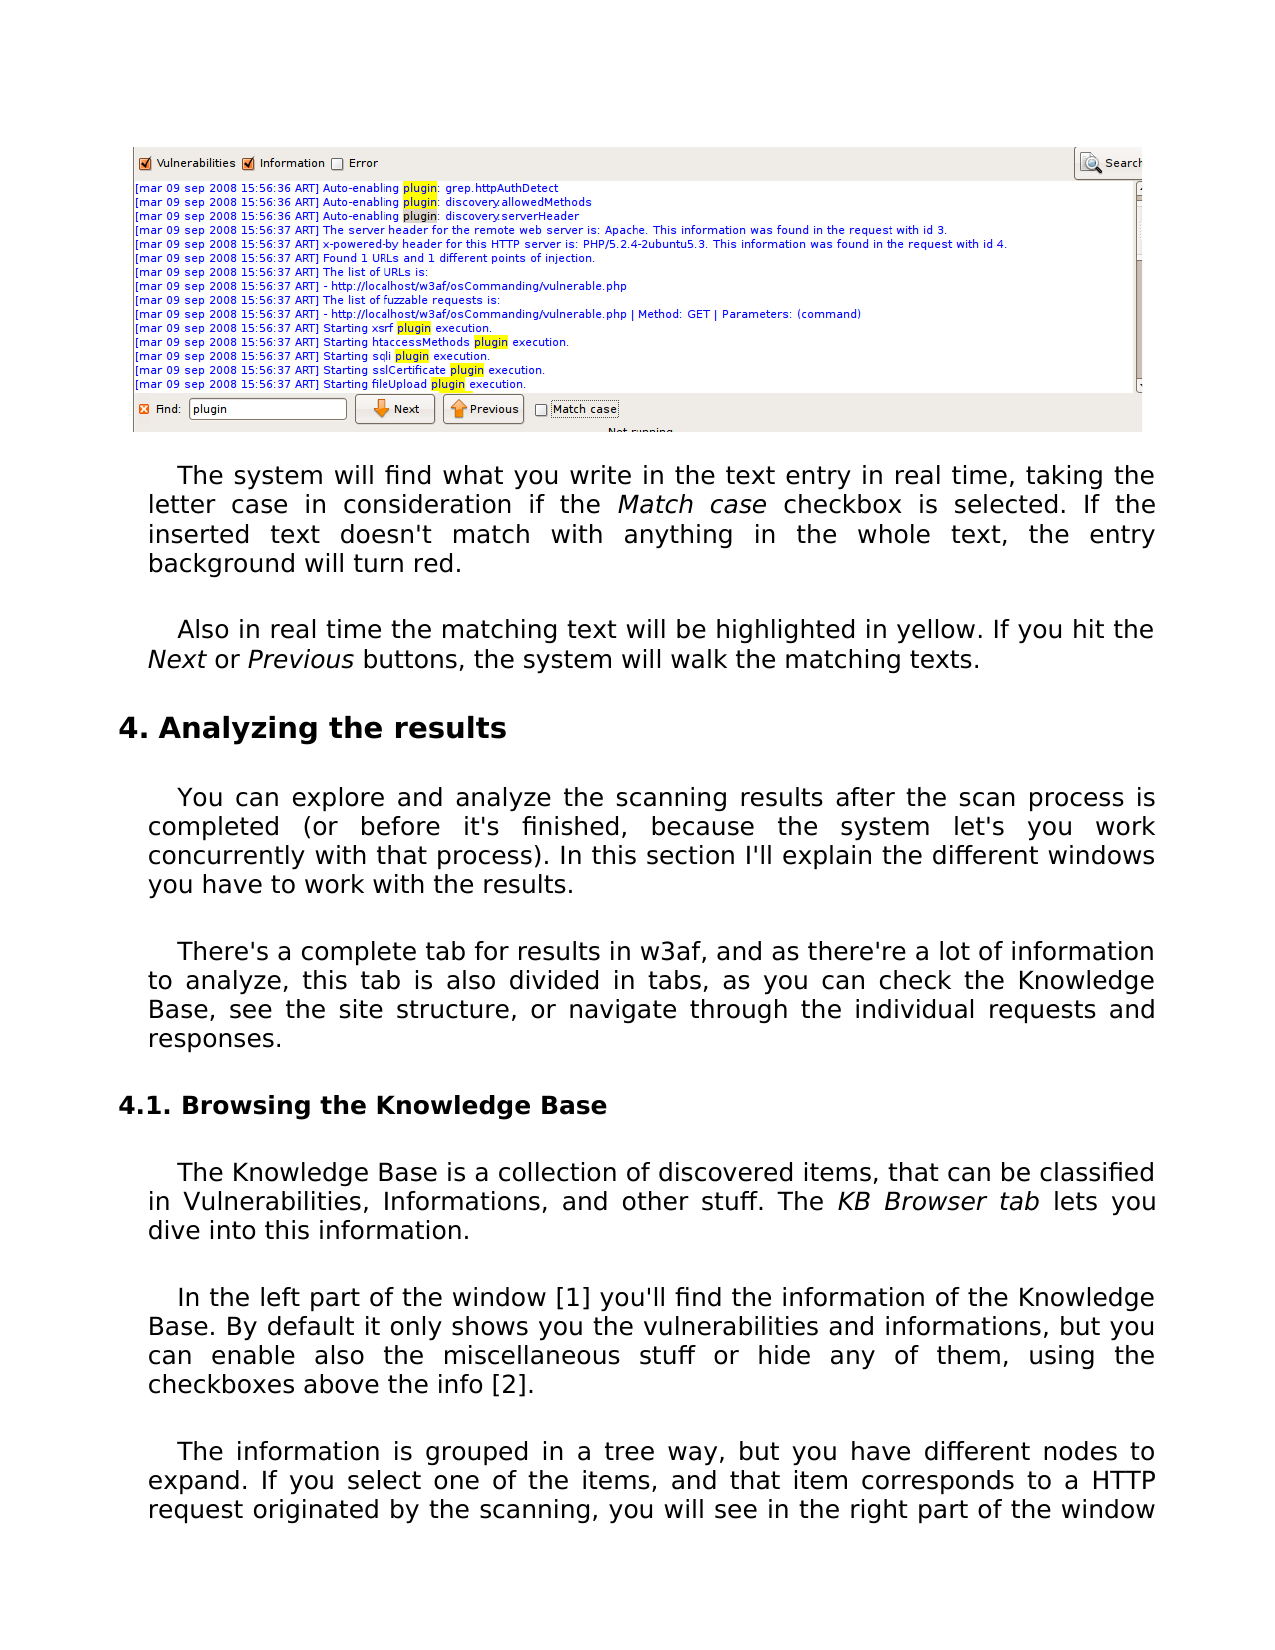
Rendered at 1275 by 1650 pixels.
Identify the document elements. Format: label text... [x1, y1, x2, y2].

text In the left part of the window [1] you'll find the information of the Knowledge Base. By default it only shows you the vulnerabilities and informations, but you can enable also the miscellaneous stuff or hide any of them, using the checkboxes above the info [2]. [148, 1283, 1157, 1399]
subtitle Analyzing the results [118, 711, 1157, 745]
text The information is grouped in a tree way, but you have different nodes to expand. If you select one of the items, and that item corresponds to a HTTP request originated by the scanning, you will see in the right part of the window [148, 1437, 1157, 1524]
text Also in real time the matching text will be highlighted in yellow. If you hit the Next or Previous buttons, the system will walk the matching texts. [148, 616, 1157, 674]
picture [132, 147, 1143, 432]
text The Knowledge Base is a collection of discovered items, that can be classified in Vulnerabilities, Informations, and other stuff. The KB Browser tab lets you dive into this information. [148, 1158, 1157, 1245]
subtitle Browsing the Knowledge Base [118, 1091, 1157, 1120]
text You can explore and analyze the scanning results after the scan process is completed (or before it's finished, because the system let's you work concurrently with that process). In this section I'll explain the different windows you have to work with the results. [148, 783, 1157, 899]
text There's a complete tab for results in w3af, and as there're a lot of information to analyze, this tab is also divided in tabs, as you can check the Knowledge Base, see the site structure, or navigate through the individual requests and responses. [148, 937, 1157, 1054]
text The system will find what you write in the text entry in real time, taking the letter case in consideration if the Match case checkbox is selected. If the inserted text doesn't match with anything in the whole text, the entry background will turn red. [148, 118, 1157, 578]
